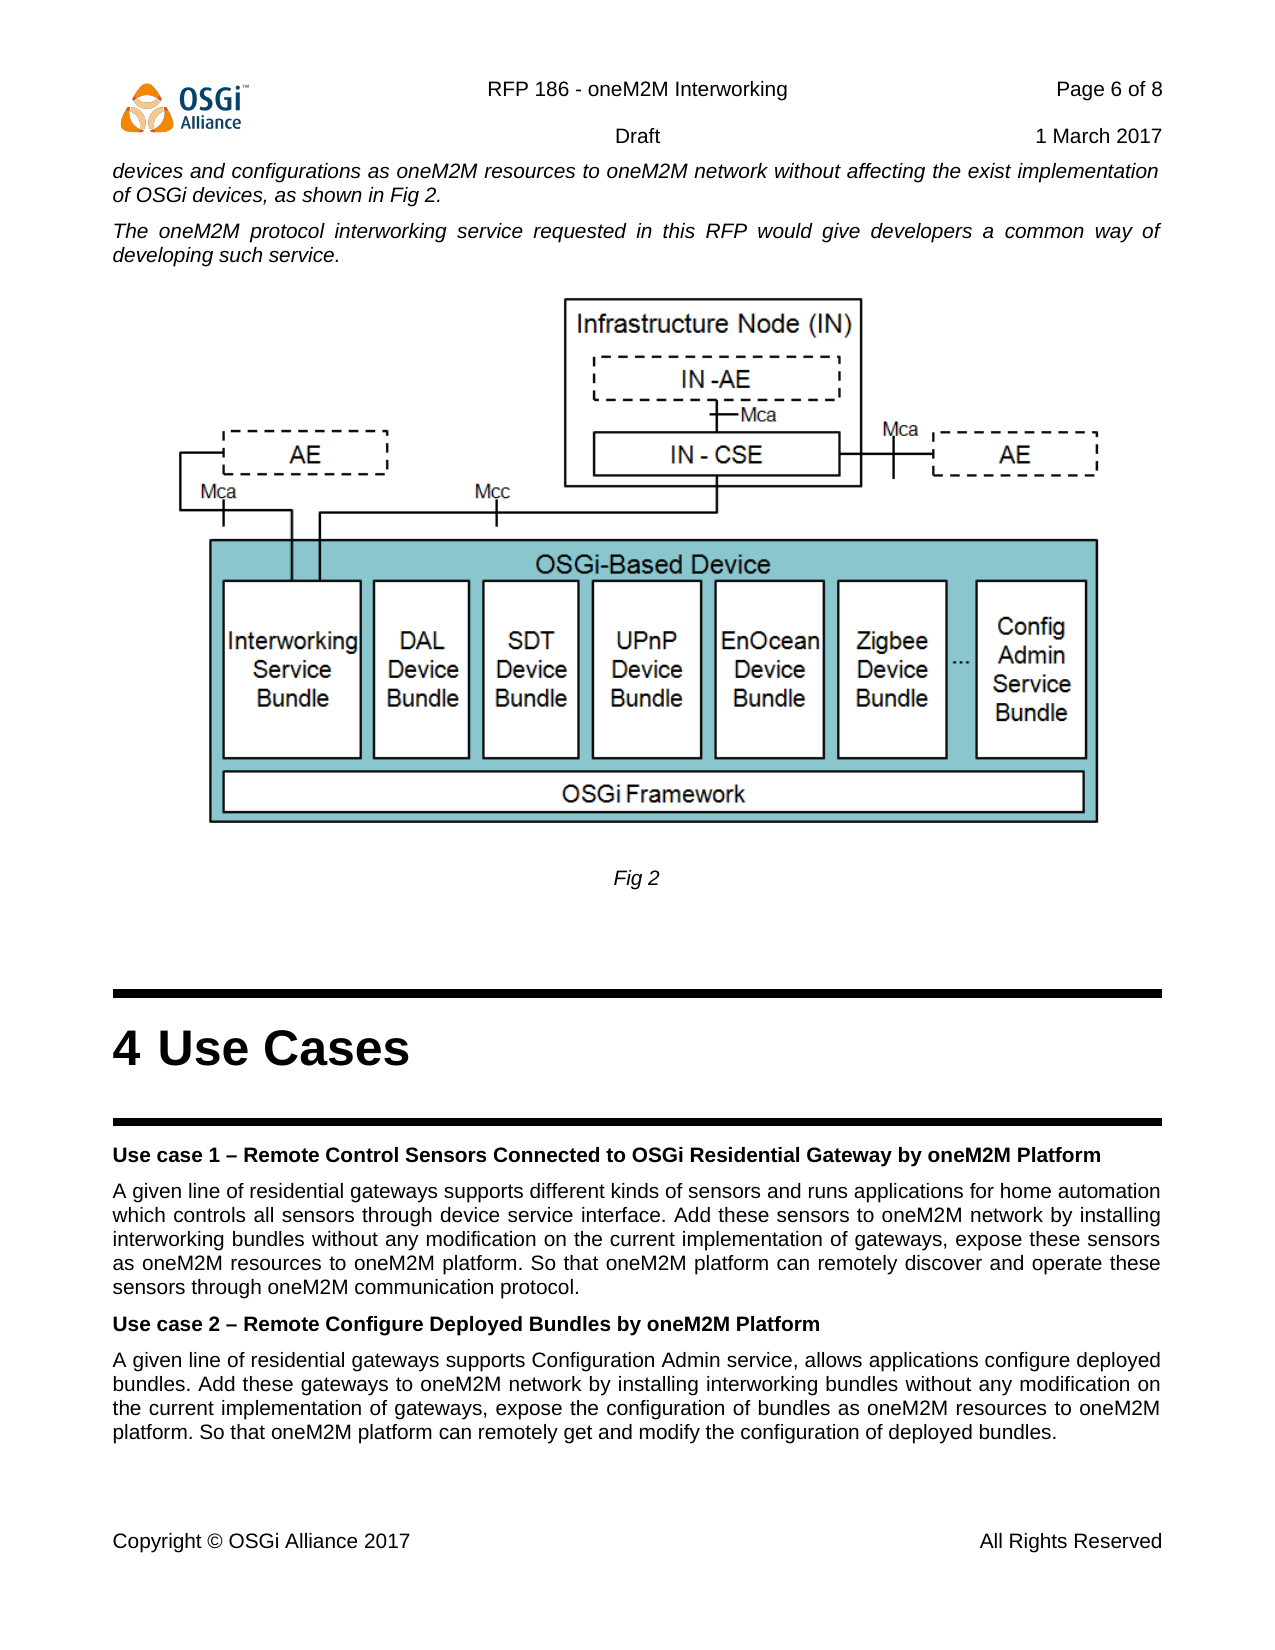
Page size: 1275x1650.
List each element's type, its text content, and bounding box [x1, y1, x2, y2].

text Fig 2 [112, 865, 1162, 889]
text devices and configurations as oneM2M resources to oneM2M network without affecting the exist implementation of OSGi devices, as shown in Fig 2. [112, 159, 1162, 207]
text A given line of residential gateways supports Configuration Admin service, allows applications configure deployed bundles. Add these gateways to oneM2M network by installing interworking bundles without any modification on the current implementation of gateways, expose the configuration of bundles as oneM2M resources to oneM2M platform. So that oneM2M platform can remotely get and modify the configuration of deployed bundles. [112, 1348, 1162, 1444]
text A given line of residential gateways supports different kinds of sensors and runs applications for home automation which controls all sensors through device service interface. Add these sensors to oneM2M network by installing interworking bundles without any modification on the current implementation of gateways, expose these sensors as oneM2M resources to oneM2M platform. So that oneM2M platform can remotely discover and operate these sensors through oneM2M communication protocol. [112, 1179, 1162, 1299]
text The oneM2M protocol interworking service requested in this RFP would give developers a common way of developing such service. [112, 219, 1162, 267]
subtitle Use Cases [112, 990, 1162, 1126]
picture [113, 76, 257, 140]
picture [172, 279, 1103, 829]
text Use case 1 – Remote Control Sensors Connected to OSGi Residential Gateway by oneM2M Platform [112, 1143, 1162, 1167]
text Use case 2 – Remote Configure Deployed Bundles by oneM2M Platform [112, 1311, 1162, 1335]
